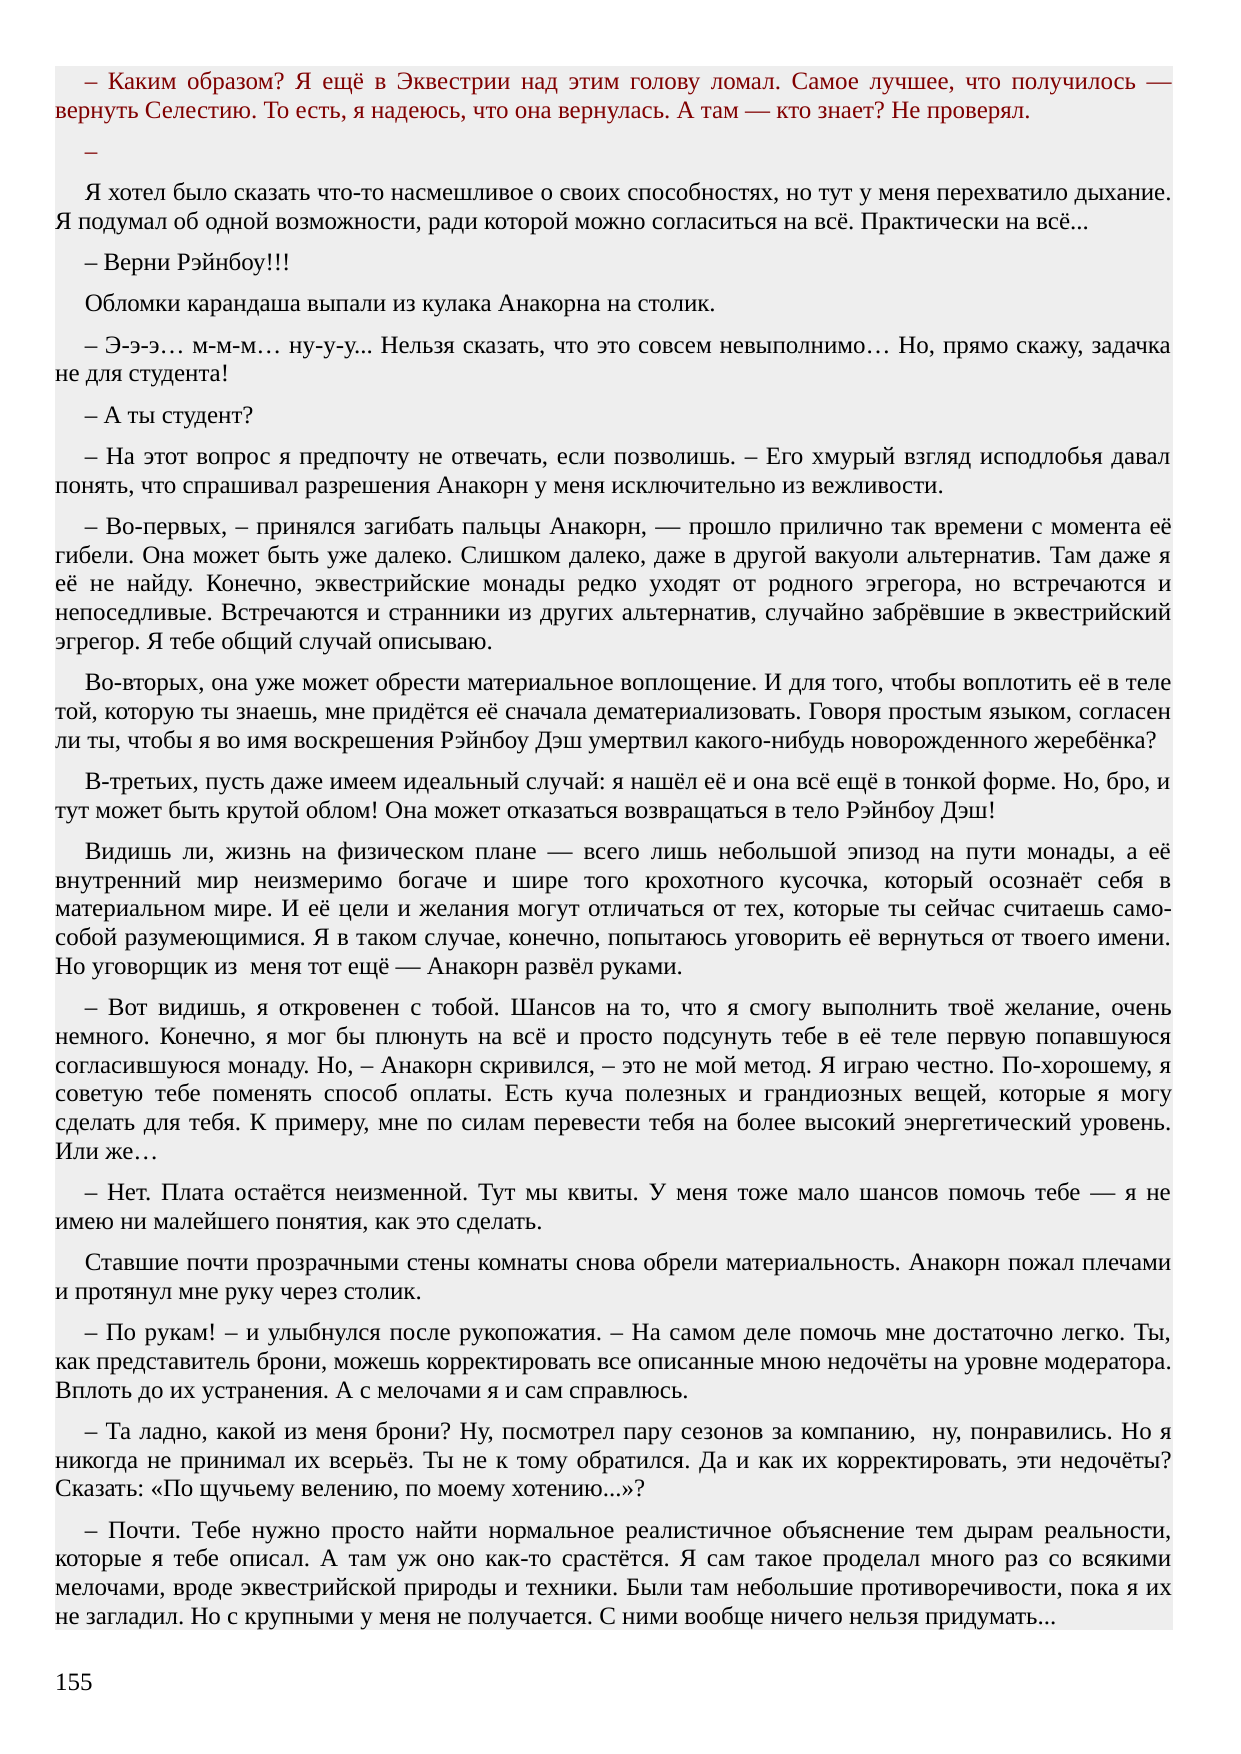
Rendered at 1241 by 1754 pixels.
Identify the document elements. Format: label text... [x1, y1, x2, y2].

text – По рукам! – и улыбнулся после рукопожатия. – На самом деле помочь мне достаточно легко. Ты, как представитель брони, можешь корректировать все описанные мною недочёты на уровне модератора. Вплоть до их устранения. А с мелочами я и сам справлюсь. [55, 1317, 1173, 1403]
text – А ты студент? [55, 400, 1173, 428]
text – Нет. Плата остаётся неизменной. Тут мы квиты. У меня тоже мало шансов помочь тебе — я не имею ни малейшего понятия, как это сделать. [55, 1177, 1173, 1235]
text – Каким образом? Я ещё в Эквестрии над этим голову ломал. Самое лучшее, что получилось — вернуть Селестию. То есть, я надеюсь, что она вернулась. А там — кто знает? Не проверял. [55, 66, 1173, 123]
text Я хотел было сказать что-то насмешливое о своих способностях, но тут у меня перехватило дыхание. Я подумал об одной возможности, ради которой можно согласиться на всё. Практически на всё... [55, 177, 1173, 235]
text – Вот видишь, я откровенен с тобой. Шансов на то, что я смогу выполнить твоё желание, очень немного. Конечно, я мог бы плюнуть на всё и просто подсунуть тебе в её теле первую попавшуюся согласившуюся монаду. Но, – Анакорн скривился, – это не мой метод. Я играю честно. По-хорошему, я советую тебе поменять способ оплаты. Есть куча полезных и грандиозных вещей, которые я могу сделать для тебя. К примеру, мне по силам перевести тебя на более высокий энергетический уровень. Или же… [55, 992, 1173, 1165]
text Во-вторых, она уже может обрести материальное воплощение. И для того, чтобы воплотить её в теле той, которую ты знаешь, мне придётся её сначала дематериализовать. Говоря простым языком, согласен ли ты, чтобы я во имя воскрешения Рэйнбоу Дэш умертвил какого-нибудь новорожденного жеребёнка? [55, 667, 1173, 753]
text – Э-э-э… м-м-м… ну-у-у... Нельзя сказать, что это совсем невыполнимо… Но, прямо скажу, задачка не для студента! [55, 330, 1173, 387]
text – [55, 136, 1173, 165]
text – На этот вопрос я предпочту не отвечать, если позволишь. – Его хмурый взгляд исподлобья давал понять, что спрашивал разрешения Анакорн у меня исключительно из вежливости. [55, 441, 1173, 498]
text – Почти. Тебе нужно просто найти нормальное реалистичное объяснение тем дырам реальности, которые я тебе описал. А там уж оно как-то срастётся. Я сам такое проделал много раз со всякими мелочами, вроде эквестрийской природы и техники. Были там небольшие противоречивости, пока я их не загладил. Но с крупными у меня не получается. С ними вообще ничего нельзя придумать... [55, 1515, 1173, 1630]
text – Та ладно, какой из меня брони? Ну, посмотрел пару сезонов за компанию, ну, понравились. Но я никогда не принимал их всерьёз. Ты не к тому обратился. Да и как их корректировать, эти недочёты? Сказать: «По щучьему велению, по моему хотению...»? [55, 1416, 1173, 1502]
text Ставшие почти прозрачными стены комнаты снова обрели материальность. Анакорн пожал плечами и протянул мне руку через столик. [55, 1247, 1173, 1305]
text В-третьих, пусть даже имеем идеальный случай: я нашёл её и она всё ещё в тонкой форме. Но, бро, и тут может быть крутой облом! Она может отказаться возвращаться в тело Рэйнбоу Дэш! [55, 766, 1173, 823]
text – Во-первых, – принялся загибать пальцы Анакорн, — прошло прилично так времени с момента её гибели. Она может быть уже далеко. Слишком далеко, даже в другой вакуоли альтернатив. Там даже я её не найду. Конечно, эквестрийские монады редко уходят от родного эгрегора, но встречаются и непоседливые. Встречаются и странники из других альтернатив, случайно забрёвшие в эквестрийский эгрегор. Я тебе общий случай описываю. [55, 511, 1173, 655]
text Видишь ли, жизнь на физическом плане — всего лишь небольшой эпизод на пути монады, а её внутренний мир неизмеримо богаче и шире того крохотного кусочка, который осознаёт себя в материальном мире. И её цели и желания могут отличаться от тех, которые ты сейчас считаешь само-собой разумеющимися. Я в таком случае, конечно, попытаюсь уговорить её вернуться от твоего имени. Но уговорщик из меня тот ещё — Анакорн развёл руками. [55, 836, 1173, 980]
text – Верни Рэйнбоу!!! [55, 247, 1173, 276]
text Обломки карандаша выпали из кулака Анакорна на столик. [55, 288, 1173, 317]
